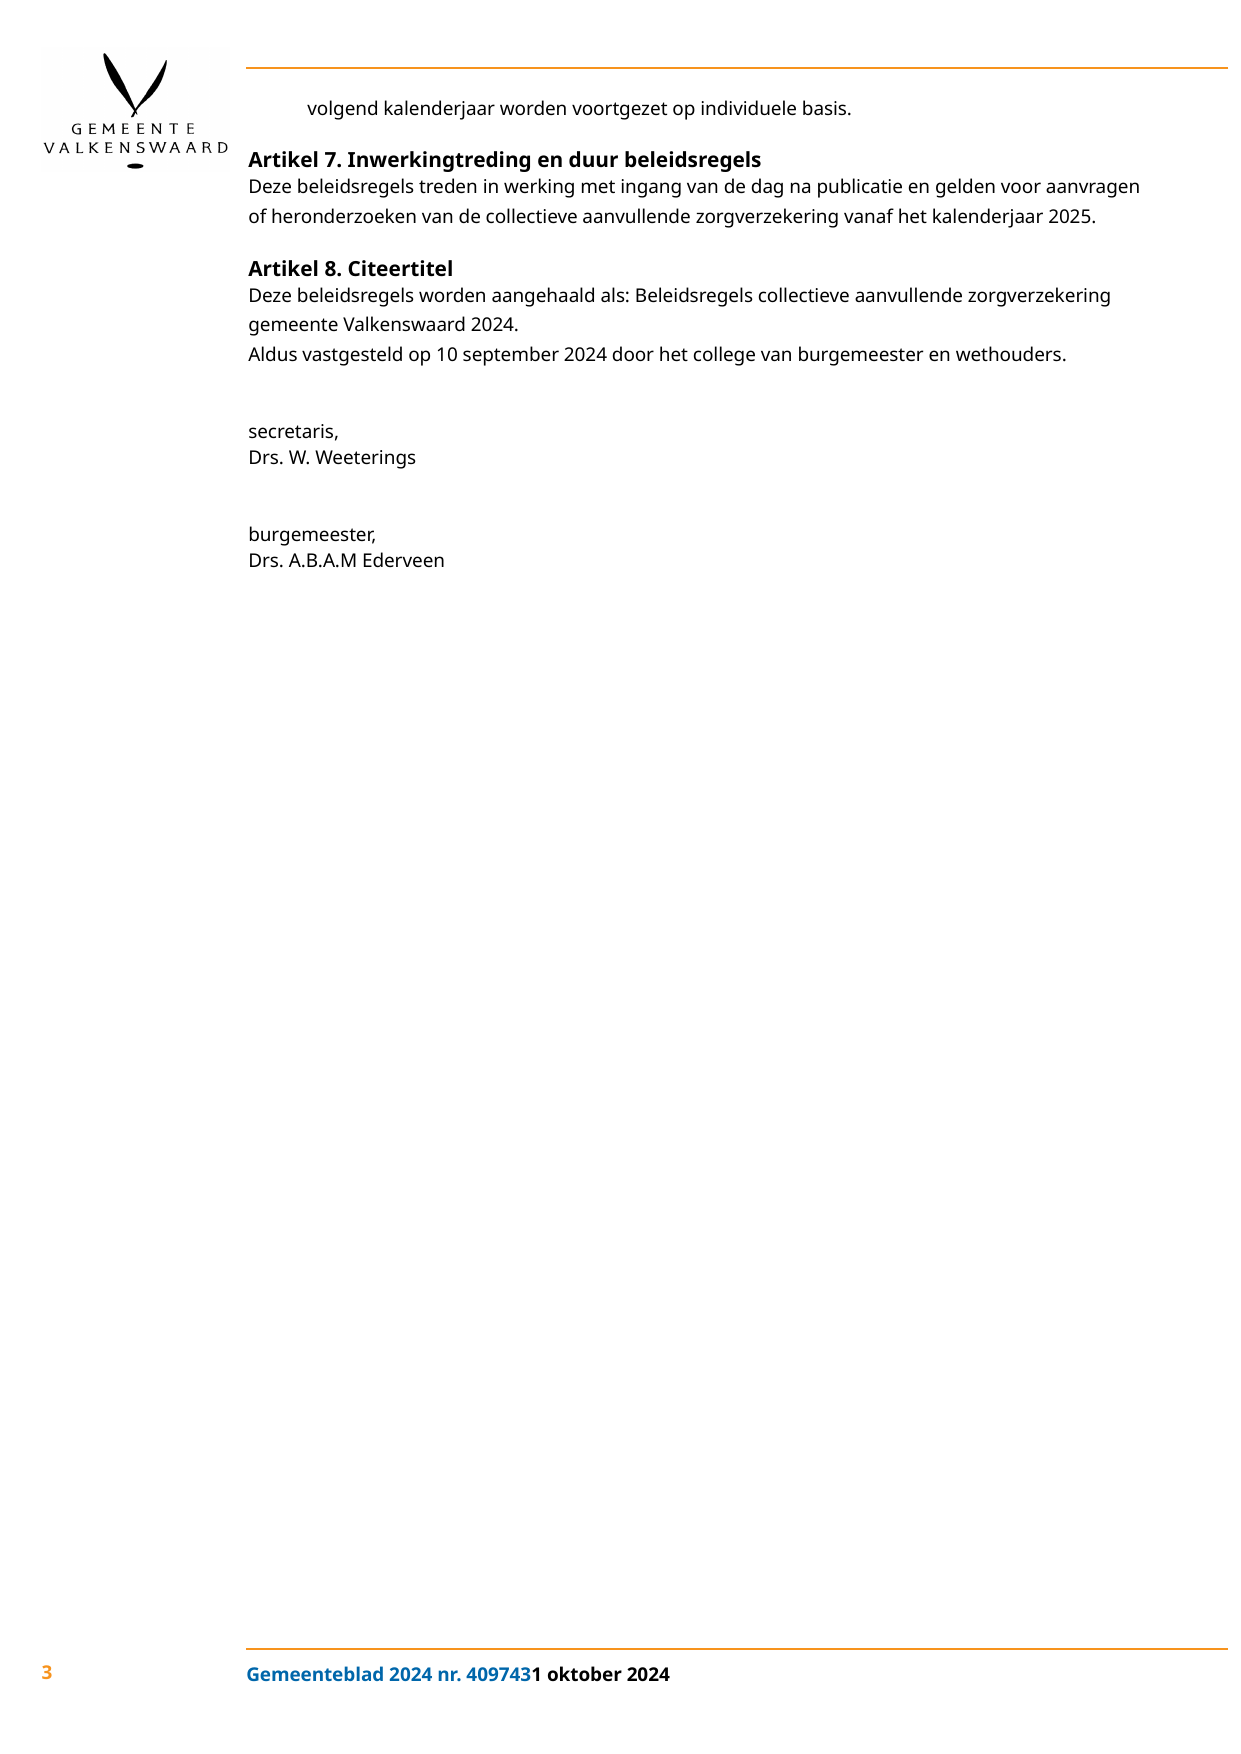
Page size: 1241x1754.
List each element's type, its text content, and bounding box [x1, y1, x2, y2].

text Artikel 8. Citeertitel [248, 254, 1152, 282]
text Drs. W. Weeterings [248, 444, 1152, 470]
text Deze beleidsregels treden in werking met ingang van de dag na publicatie en gelden voor aanvragen of heronderzoeken van de collectieve aanvullende zorgverzekering vanaf het kalenderjaar 2025. [248, 174, 1152, 229]
text burgemeester, [248, 521, 1152, 547]
text secretaris, [248, 418, 1152, 444]
text Artikel 7. Inwerkingtreding en duur beleidsregels [248, 145, 1152, 174]
list volgend kalenderjaar worden voortgezet op individuele basis. [248, 95, 1152, 121]
text Drs. A.B.A.M Ederveen [248, 547, 1152, 573]
text Aldus vastgesteld op 10 september 2024 door het college van burgemeester en wethouders. [248, 341, 1152, 367]
text Deze beleidsregels worden aangehaald als: Beleidsregels collectieve aanvullende zorgverzekering gemeente Valkenswaard 2024. [248, 282, 1152, 337]
picture [41, 47, 231, 172]
